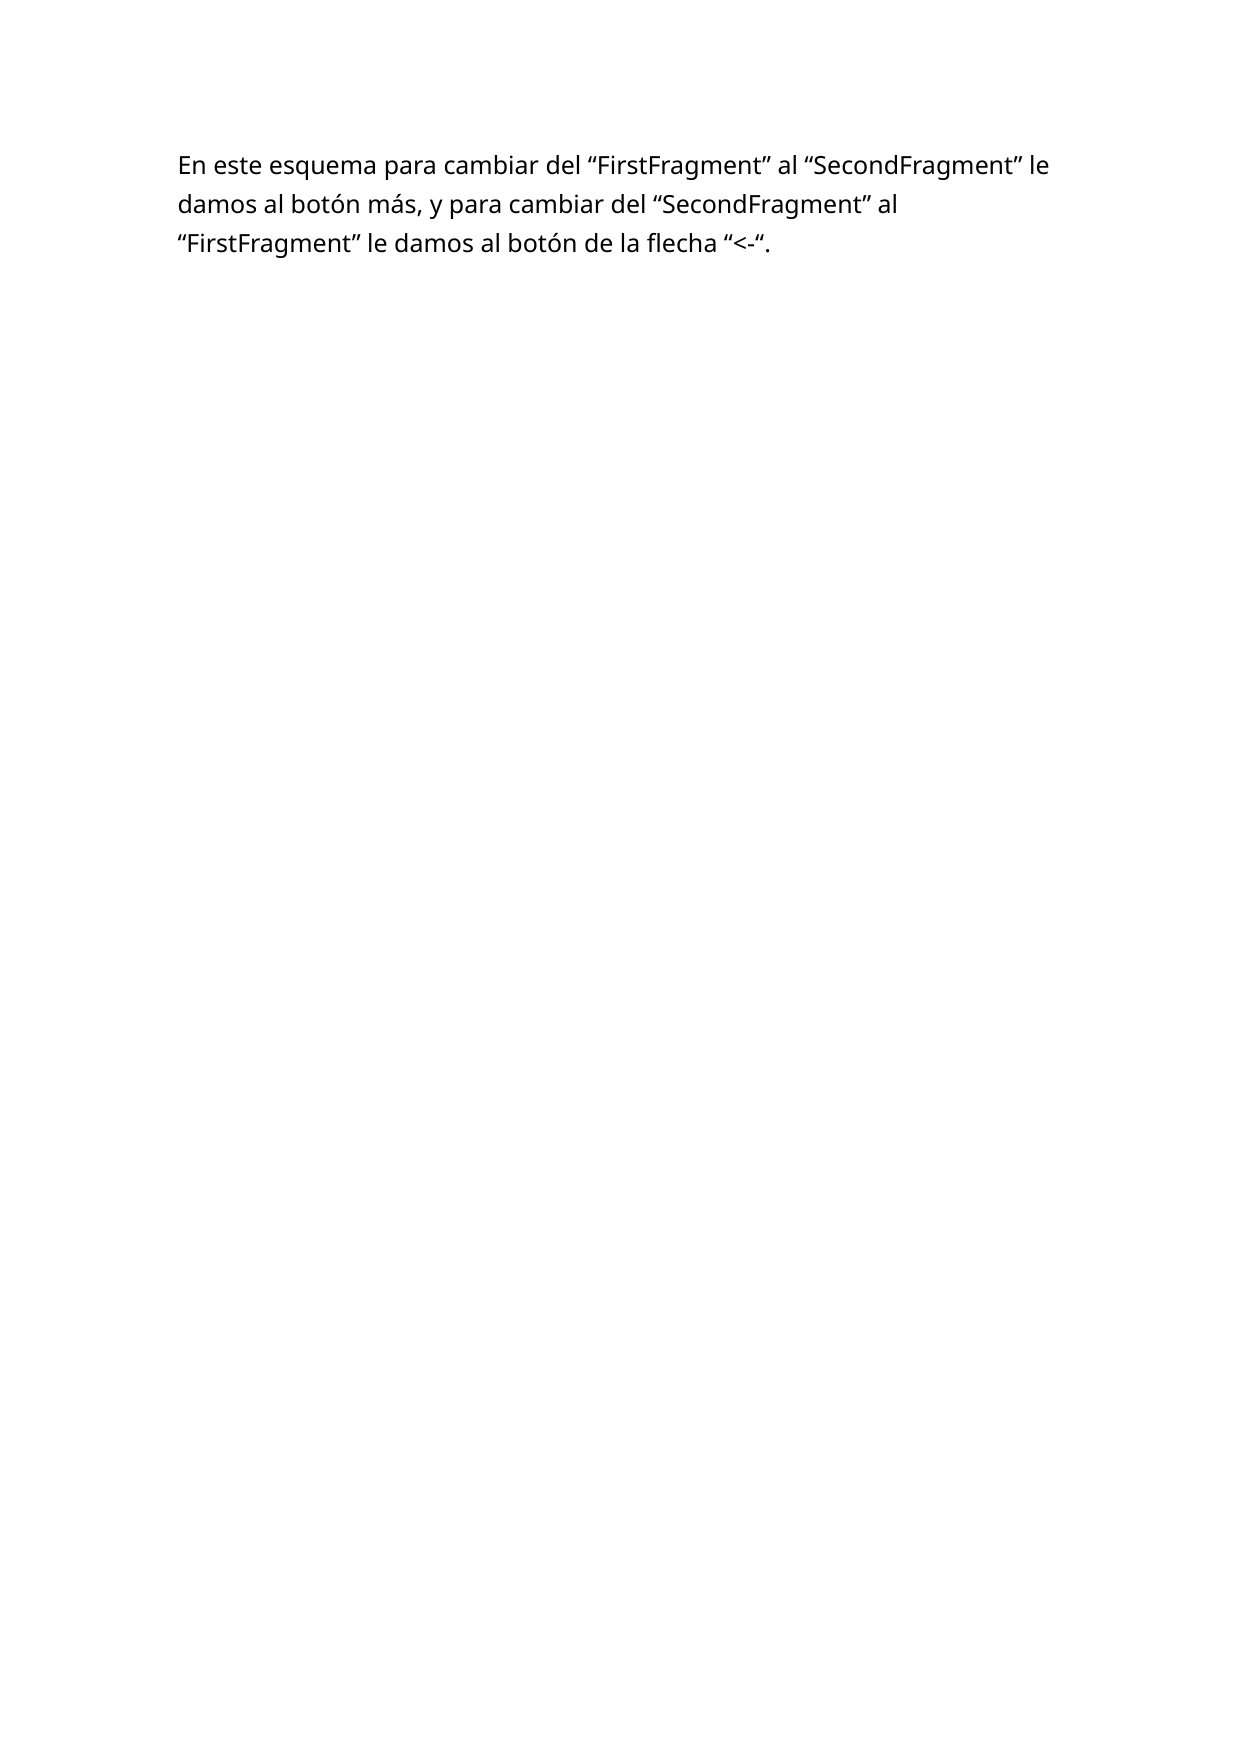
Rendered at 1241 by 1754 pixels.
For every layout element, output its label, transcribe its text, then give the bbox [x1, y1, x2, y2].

text En este esquema para cambiar del “FirstFragment” al “SecondFragment” le damos al botón más, y para cambiar del “SecondFragment” al “FirstFragment” le damos al botón de la flecha “<-“. [177, 148, 1063, 260]
